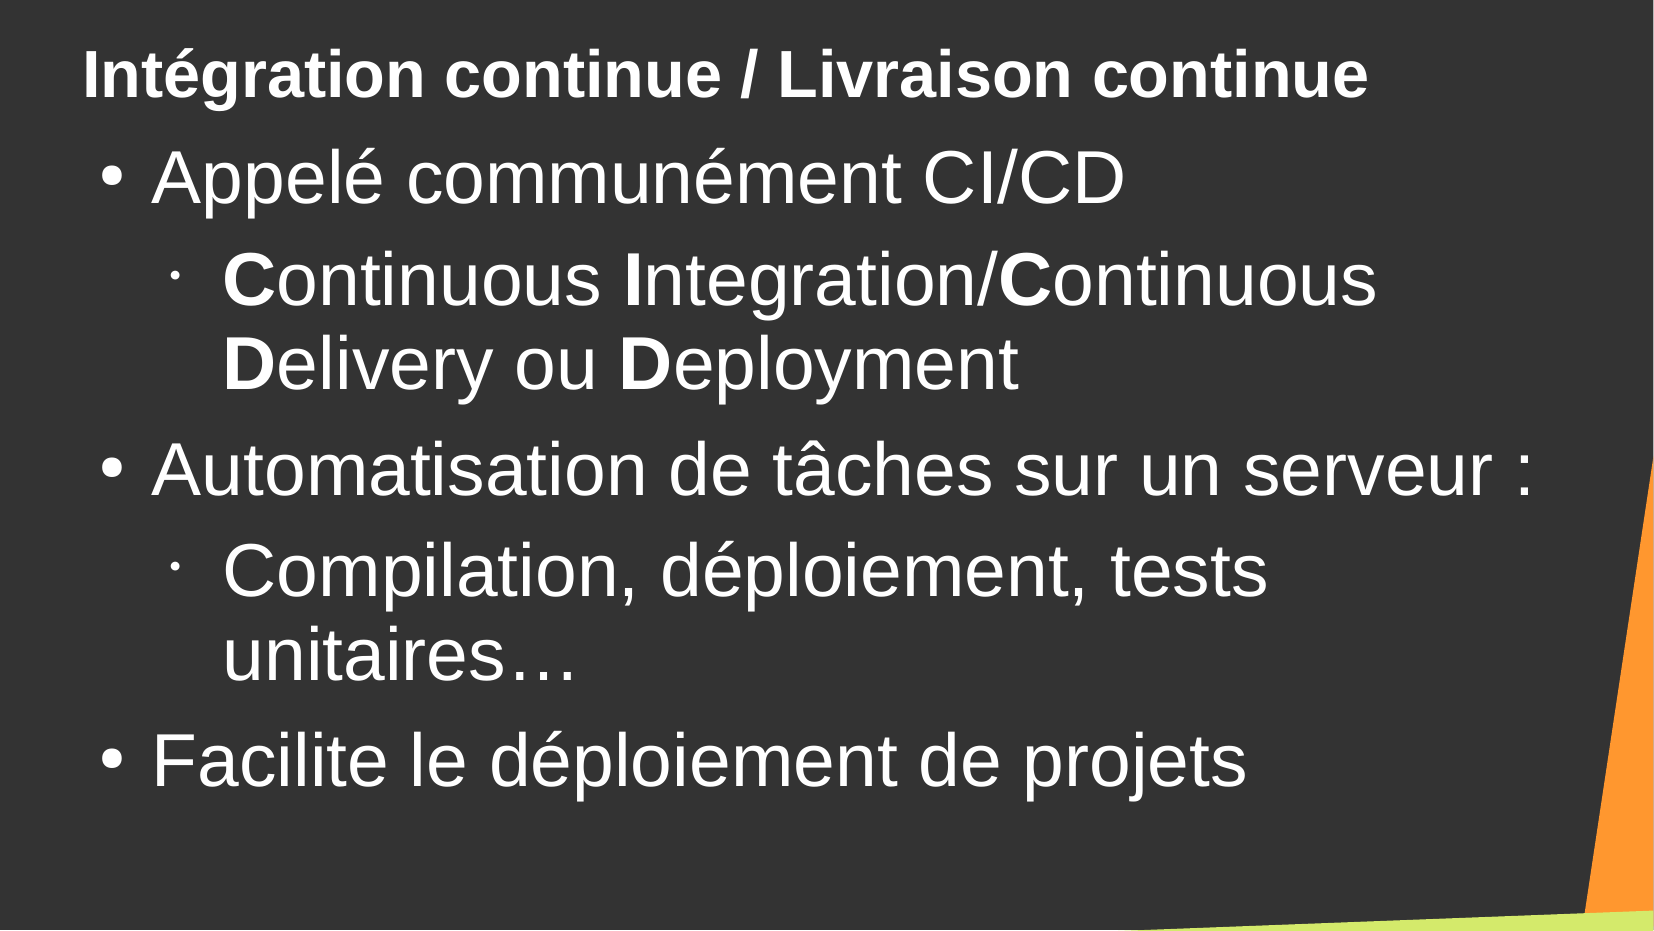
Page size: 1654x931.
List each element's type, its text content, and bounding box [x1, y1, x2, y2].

list Appelé communément CI/CD Continuous Integration/Continuous Delivery ou Deployment Automatisation de tâches sur un serveur : Compilation, déploiement, tests unitaires… Facilite le déploiement de projets [80, 135, 1560, 851]
title Intégration continue / Livraison continue [82, 37, 1406, 115]
text_box [1118, 452, 1654, 931]
